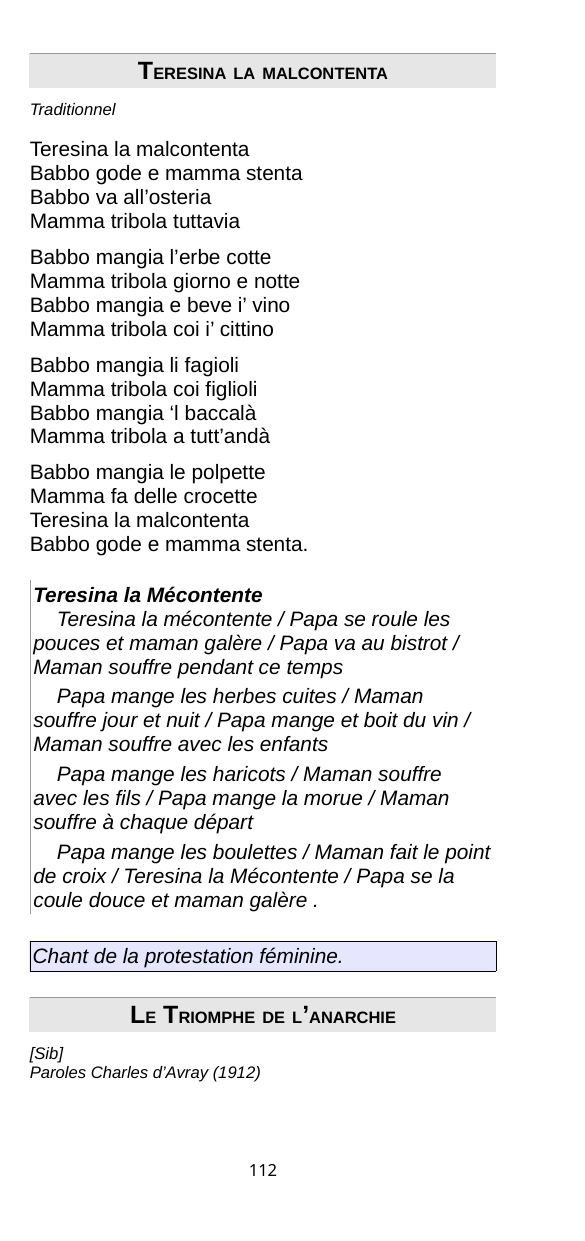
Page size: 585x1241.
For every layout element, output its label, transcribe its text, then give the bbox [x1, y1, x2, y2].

text Teresina la mécontente / Papa se roule les pouces et maman galère / Papa va au bistrot / Maman souffre pendant ce temps [31, 607, 496, 681]
subtitle Le Triomphe de l’anarchie [29, 998, 496, 1032]
text Traditionnel [29, 100, 496, 119]
text Babbo mangia le polpette Mamma fa delle crocette Teresina la malcontenta Babbo gode e mamma stenta. [29, 460, 496, 556]
text Paroles Charles d’Avray (1912) [29, 1063, 496, 1082]
text Teresina la malcontenta Babbo gode e mamma stenta Babbo va all’osteria Mamma tribola tuttavia [29, 137, 496, 233]
subtitle Teresina la malcontenta [29, 54, 496, 88]
text Teresina la Mécontente [31, 580, 496, 607]
text Papa mange les haricots / Maman souffre avec les fils / Papa mange la morue / Maman souffre à chaque départ [31, 759, 496, 837]
text Papa mange les herbes cuites / Maman souffre jour et nuit / Papa mange et boit du vin / Maman souffre avec les enfants [31, 681, 496, 759]
text Chant de la protestation féminine. [31, 942, 496, 971]
text Babbo mangia li fagioli Mamma tribola coi figlioli Babbo mangia ‘l baccalà Mamma tribola a tutt’andà [29, 352, 496, 448]
text Babbo mangia l’erbe cotte Mamma tribola giorno e notte Babbo mangia e beve i’ vino Mamma tribola coi i’ cittino [29, 245, 496, 341]
text Papa mange les boulettes / Maman fait le point de croix / Teresina la Mécontente / Papa se la coule douce et maman galère . [31, 837, 496, 914]
text [Sib] [29, 1044, 496, 1063]
